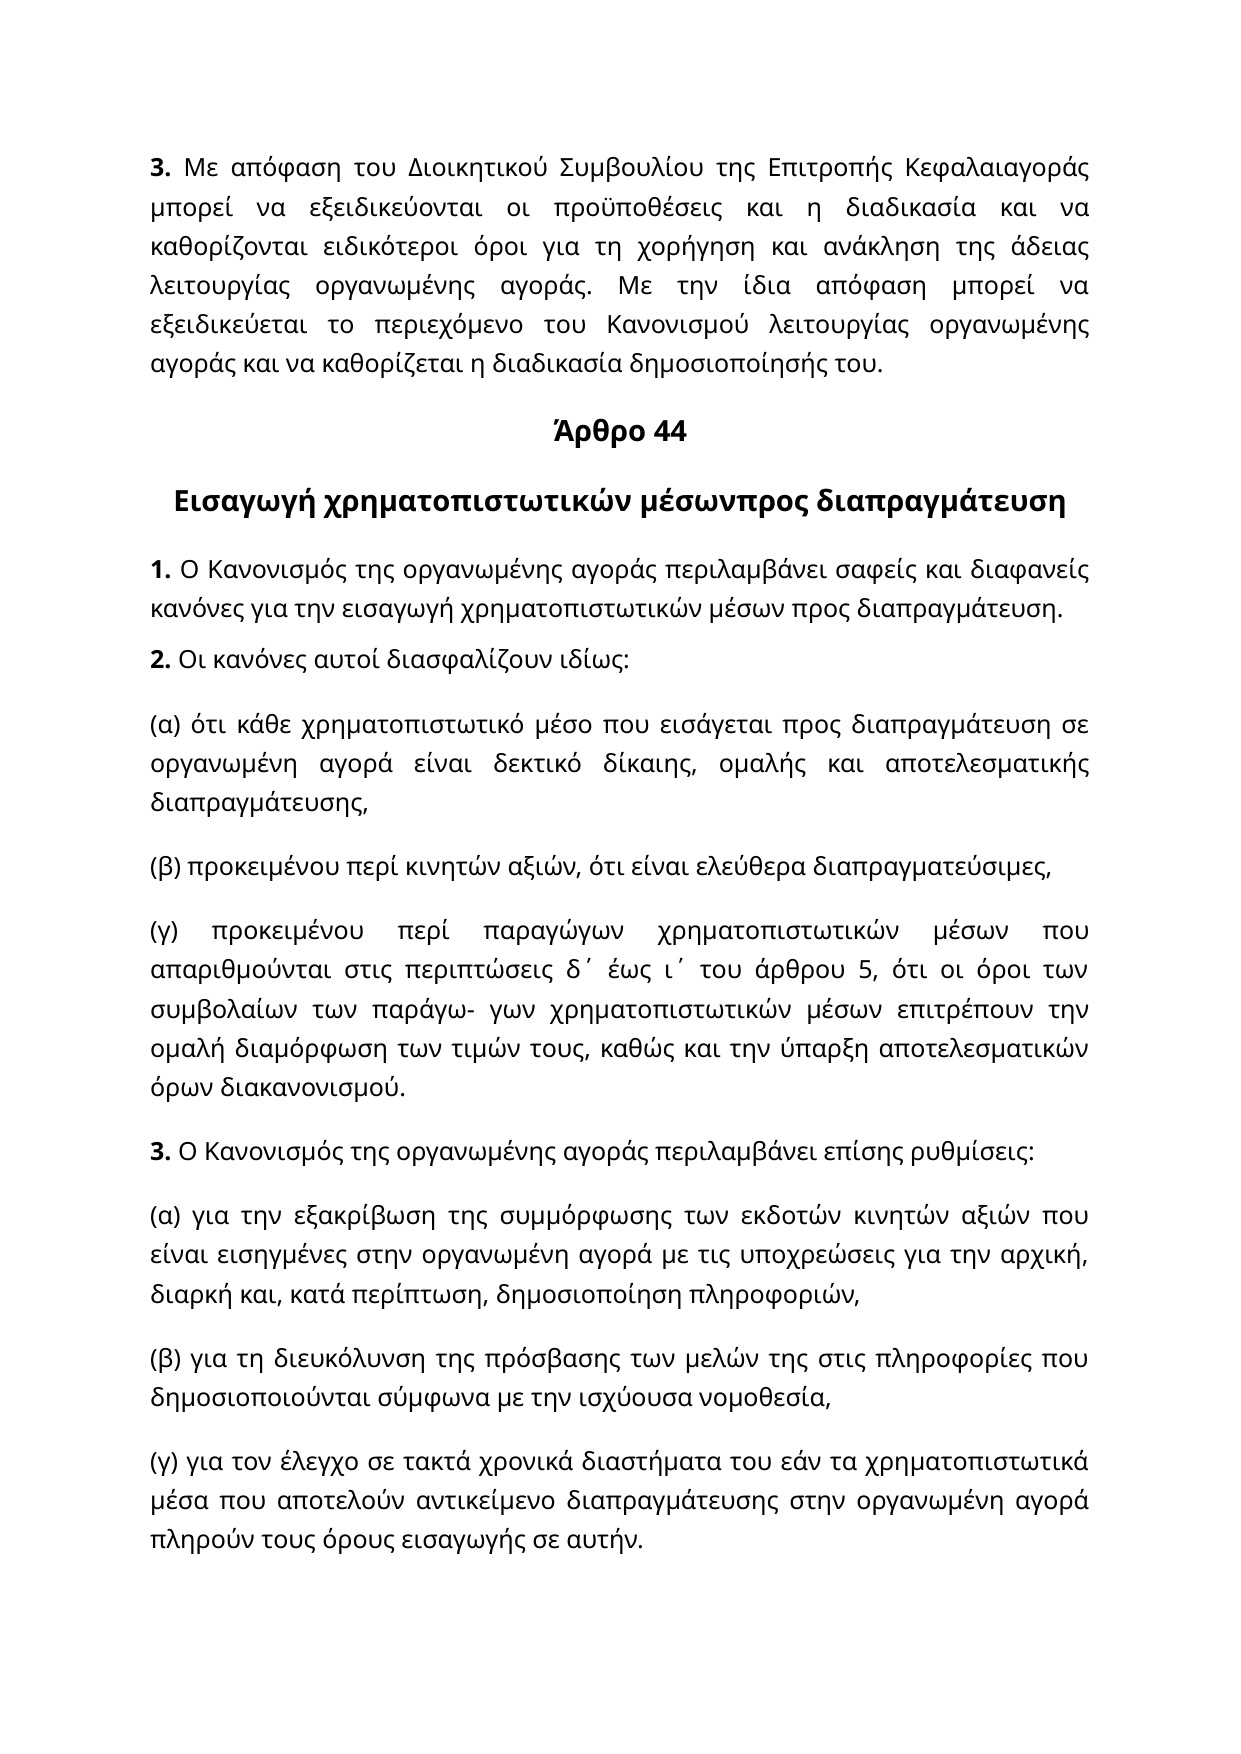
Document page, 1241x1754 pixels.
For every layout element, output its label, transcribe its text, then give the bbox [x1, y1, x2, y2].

subtitle Άρθρο 44 [150, 410, 1090, 450]
text 1. Ο Κανονισμός της οργανωμένης αγοράς περιλαμβάνει σαφείς και διαφανείς κανόνες για την εισαγωγή χρηματοπιστωτικών μέσων προς διαπραγμάτευση. [150, 551, 1090, 624]
text (γ) για τον έλεγχο σε τακτά χρονικά διαστήματα του εάν τα χρηματοπιστωτικά μέσα που αποτελούν αντικείμενο διαπραγμάτευσης στην οργανωμένη αγορά πληρούν τους όρους εισαγωγής σε αυτήν. [150, 1444, 1090, 1556]
text 2. Οι κανόνες αυτοί διασφαλίζουν ιδίως: [150, 642, 1090, 676]
text (α) ότι κάθε χρηματοπιστωτικό μέσο που εισάγεται προς διαπραγμάτευση σε οργανωμένη αγορά είναι δεκτικό δίκαιης, ομαλής και αποτελεσματικής διαπραγμάτευσης, [150, 706, 1090, 819]
subtitle Εισαγωγή χρηματοπιστωτικών μέσωνπρος διαπραγμάτευση [150, 481, 1090, 520]
text 3. Με απόφαση του Διοικητικού Συμβουλίου της Επιτροπής Κεφαλαιαγοράς μπορεί να εξειδικεύονται οι προϋποθέσεις και η διαδικασία και να καθορίζονται ειδικότεροι όροι για τη χορήγηση και ανάκληση της άδειας λειτουργίας οργανωμένης αγοράς. Με την ίδια απόφαση μπορεί να εξειδικεύεται το περιεχόμενο του Κανονισμού λειτουργίας οργανωμένης αγοράς και να καθορίζεται η διαδικασία δημοσιοποίησής του. [150, 150, 1090, 380]
text (β) προκειμένου περί κινητών αξιών, ότι είναι ελεύθερα διαπραγματεύσιμες, [150, 849, 1090, 883]
text (β) για τη διευκόλυνση της πρόσβασης των μελών της στις πληροφορίες που δημοσιοποιούνται σύμφωνα με την ισχύουσα νομοθεσία, [150, 1340, 1090, 1414]
text (α) για την εξακρίβωση της συμμόρφωσης των εκδοτών κινητών αξιών που είναι εισηγμένες στην οργανωμένη αγορά με τις υποχρεώσεις για την αρχική, διαρκή και, κατά περίπτωση, δημοσιοποίηση πληροφοριών, [150, 1198, 1090, 1310]
text (γ) προκειμένου περί παραγώγων χρηματοπιστωτικών μέσων που απαριθμούνται στις περιπτώσεις δ΄ έως ι΄ του άρθρου 5, ότι οι όροι των συμβολαίων των παράγω- γων χρηματοπιστωτικών μέσων επιτρέπουν την ομαλή διαμόρφωση των τιμών τους, καθώς και την ύπαρξη αποτελεσματικών όρων διακανονισμού. [150, 913, 1090, 1104]
text 3. Ο Κανονισμός της οργανωμένης αγοράς περιλαμβάνει επίσης ρυθμίσεις: [150, 1134, 1090, 1168]
